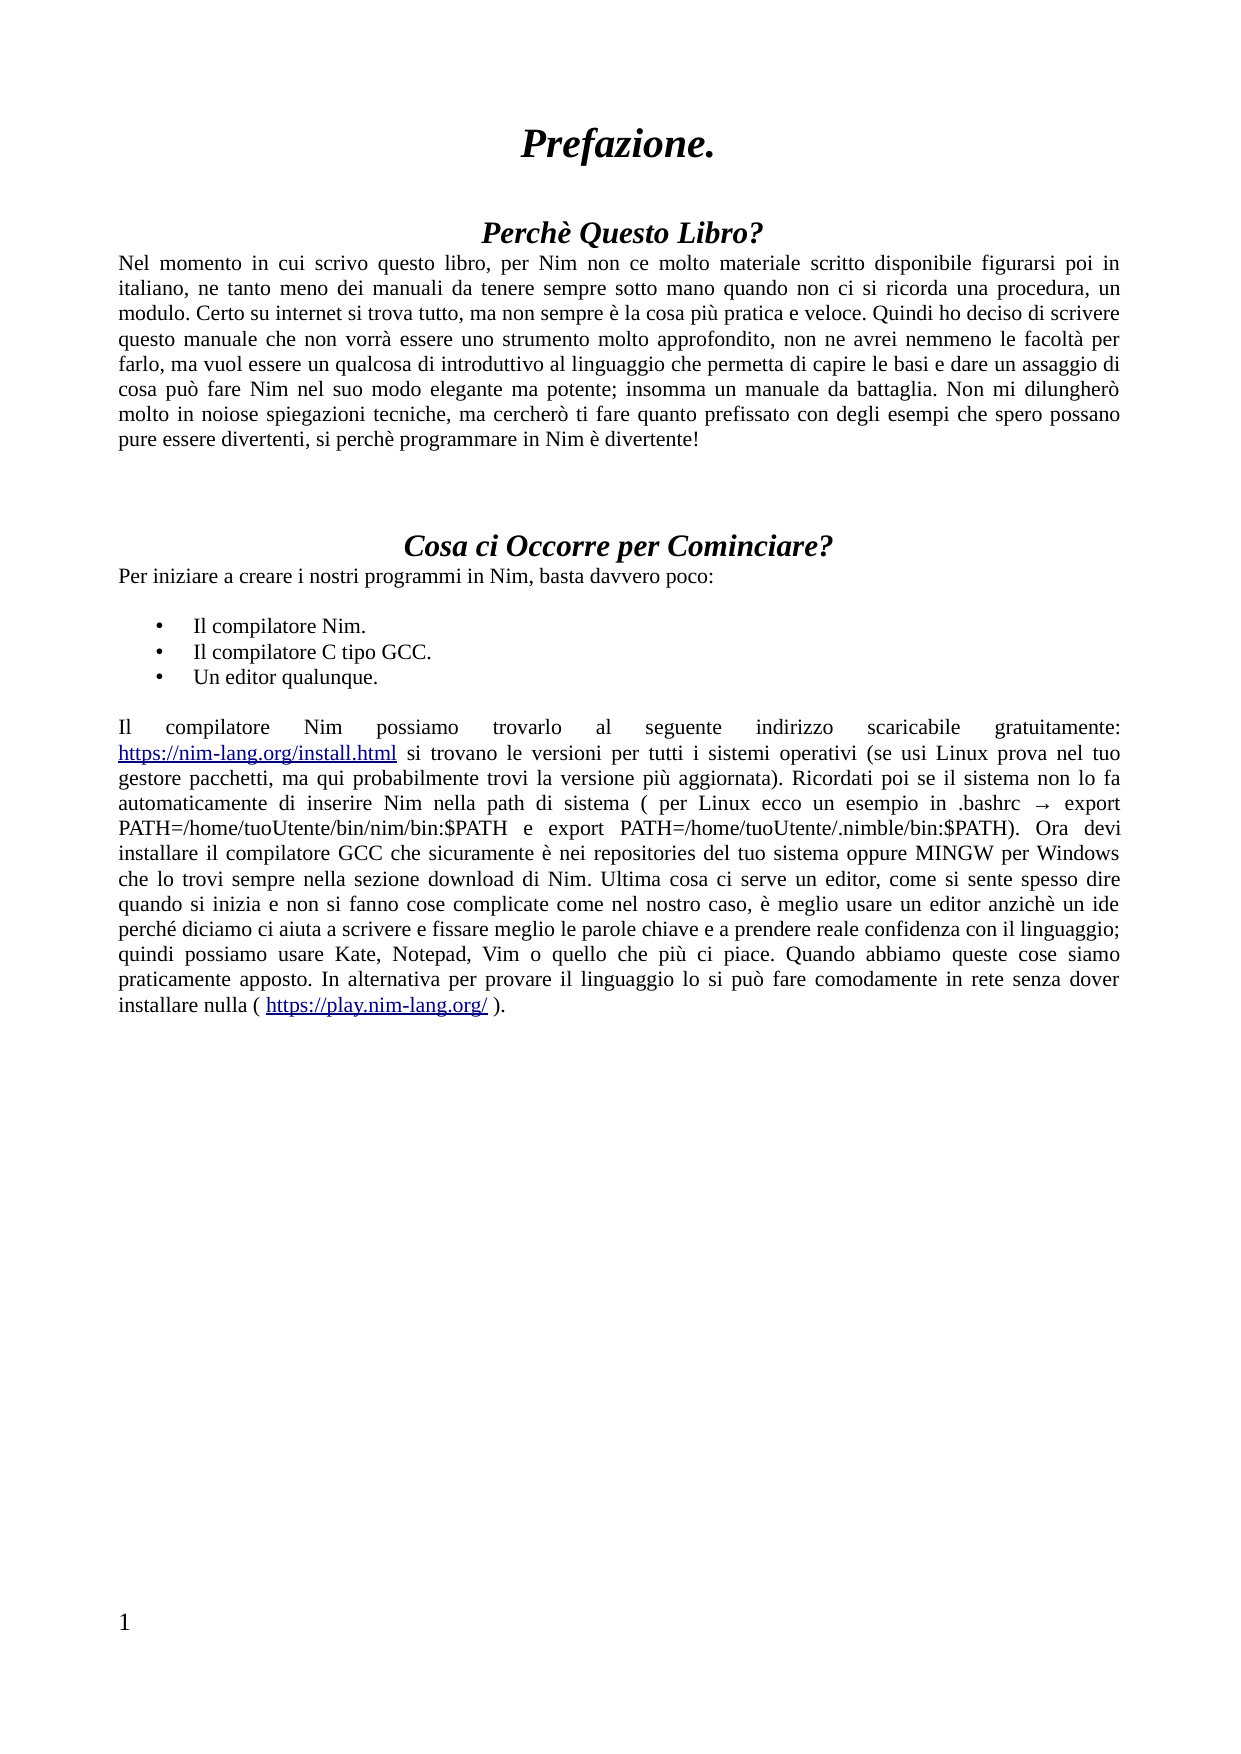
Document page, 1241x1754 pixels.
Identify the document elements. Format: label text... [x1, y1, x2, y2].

text Cosa ci Occorre per Cominciare? [118, 527, 1122, 563]
list Un editor qualunque. [156, 664, 1122, 689]
text Perchè Questo Libro? [118, 214, 1122, 250]
list Il compilatore Nim. [156, 613, 1122, 639]
text Nel momento in cui scrivo questo libro, per Nim non ce molto materiale scritto disponibile figurarsi poi in italiano, ne tanto meno dei manuali da tenere sempre sotto mano quando non ci si ricorda una procedura, un modulo. Certo su internet si trova tutto, ma non sempre è la cosa più pratica e veloce. Quindi ho deciso di scrivere questo manuale che non vorrà essere uno strumento molto approfondito, non ne avrei nemmeno le facoltà per farlo, ma vuol essere un qualcosa di introduttivo al linguaggio che permetta di capire le basi e dare un assaggio di cosa può fare Nim nel suo modo elegante ma potente; insomma un manuale da battaglia. Non mi dilungherò molto in noiose spiegazioni tecniche, ma cercherò ti fare quanto prefissato con degli esempi che spero possano pure essere divertenti, si perchè programmare in Nim è divertente! [118, 250, 1122, 452]
text Prefazione. [118, 118, 1122, 166]
text Per iniziare a creare i nostri programmi in Nim, basta davvero poco: [118, 563, 1122, 588]
text Il compilatore Nim possiamo trovarlo al seguente indirizzo scaricabile gratuitamente: https://nim-lang.org/install.html si trovano le versioni per tutti i sistemi operativi (se usi Linux prova nel tuo gestore pacchetti, ma qui probabilmente trovi la versione più aggiornata). Ricordati poi se il sistema non lo fa automaticamente di inserire Nim nella path di sistema ( per Linux ecco un esempio in .bashrc → export PATH=/home/tuoUtente/bin/nim/bin:$PATH e export PATH=/home/tuoUtente/.nimble/bin:$PATH). Ora devi installare il compilatore GCC che sicuramente è nei repositories del tuo sistema oppure MINGW per Windows che lo trovi sempre nella sezione download di Nim. Ultima cosa ci serve un editor, come si sente spesso dire quando si inizia e non si fanno cose complicate come nel nostro caso, è meglio usare un editor anzichè un ide perché diciamo ci aiuta a scrivere e fissare meglio le parole chiave e a prendere reale confidenza con il linguaggio; quindi possiamo usare Kate, Notepad, Vim o quello che più ci piace. Quando abbiamo queste cose siamo praticamente apposto. In alternativa per provare il linguaggio lo si può fare comodamente in rete senza dover installare nulla ( https://play.nim-lang.org/ ). [118, 714, 1122, 1017]
list Il compilatore C tipo GCC. [156, 639, 1122, 664]
